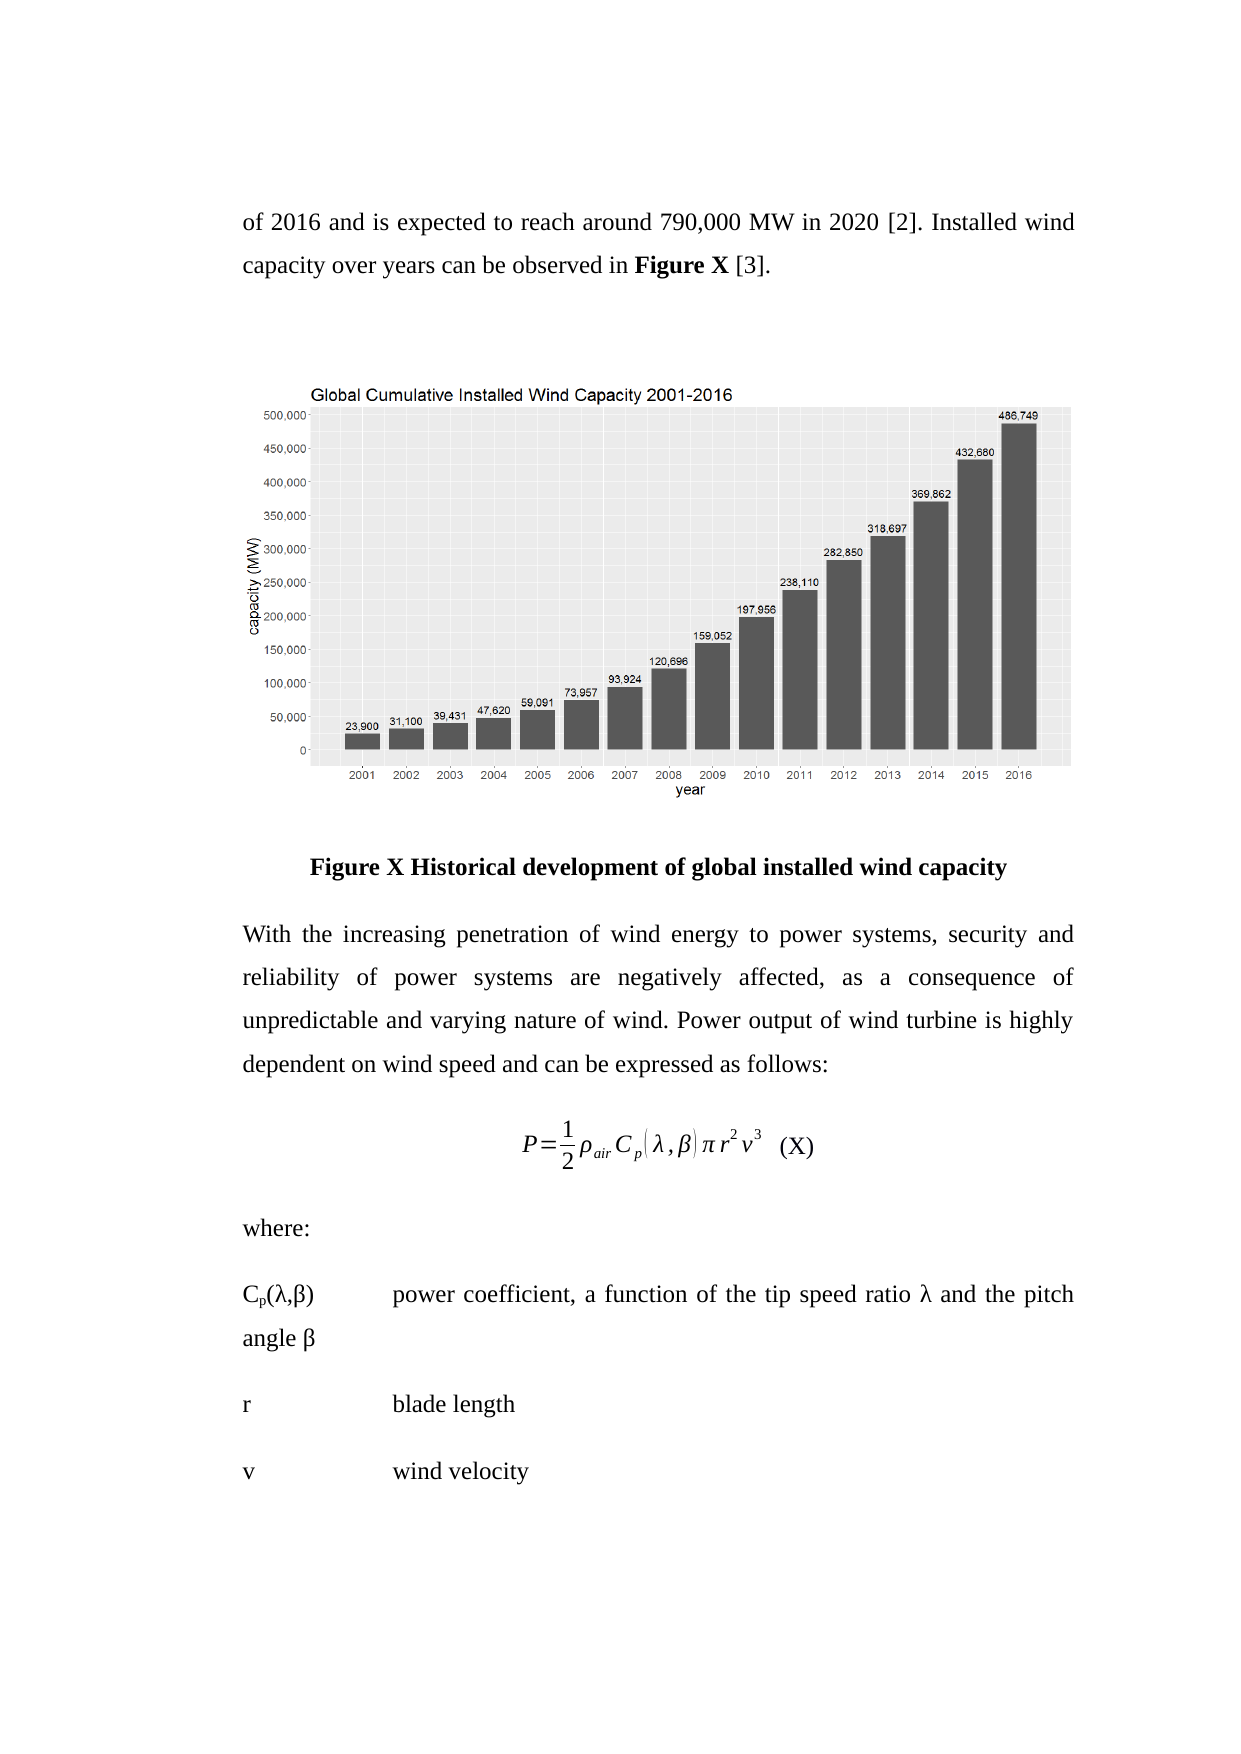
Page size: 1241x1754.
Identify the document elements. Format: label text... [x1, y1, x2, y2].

text With the increasing penetration of wind energy to power systems, security and reliability of power systems are negatively affected, as a consequence of unpredictable and varying nature of wind. Power output of wind turbine is highly dependent on wind speed and can be expressed as follows: [242, 919, 1075, 1077]
text (X) [242, 1116, 1075, 1174]
text r blade length [242, 1389, 1075, 1418]
text of 2016 and is expected to reach around 790,000 MW in 2020 [2]. Installed wind capacity over years can be observed in Figure X [3]. [242, 207, 1075, 279]
text v wind velocity [242, 1456, 1075, 1485]
picture [242, 383, 1075, 800]
text Cp(λ,β) power coefficient, a function of the tip speed ratio λ and the pitch angle β [242, 1279, 1075, 1351]
text Figure X Historical development of global installed wind capacity [242, 800, 1075, 881]
text where: [242, 1213, 1075, 1241]
